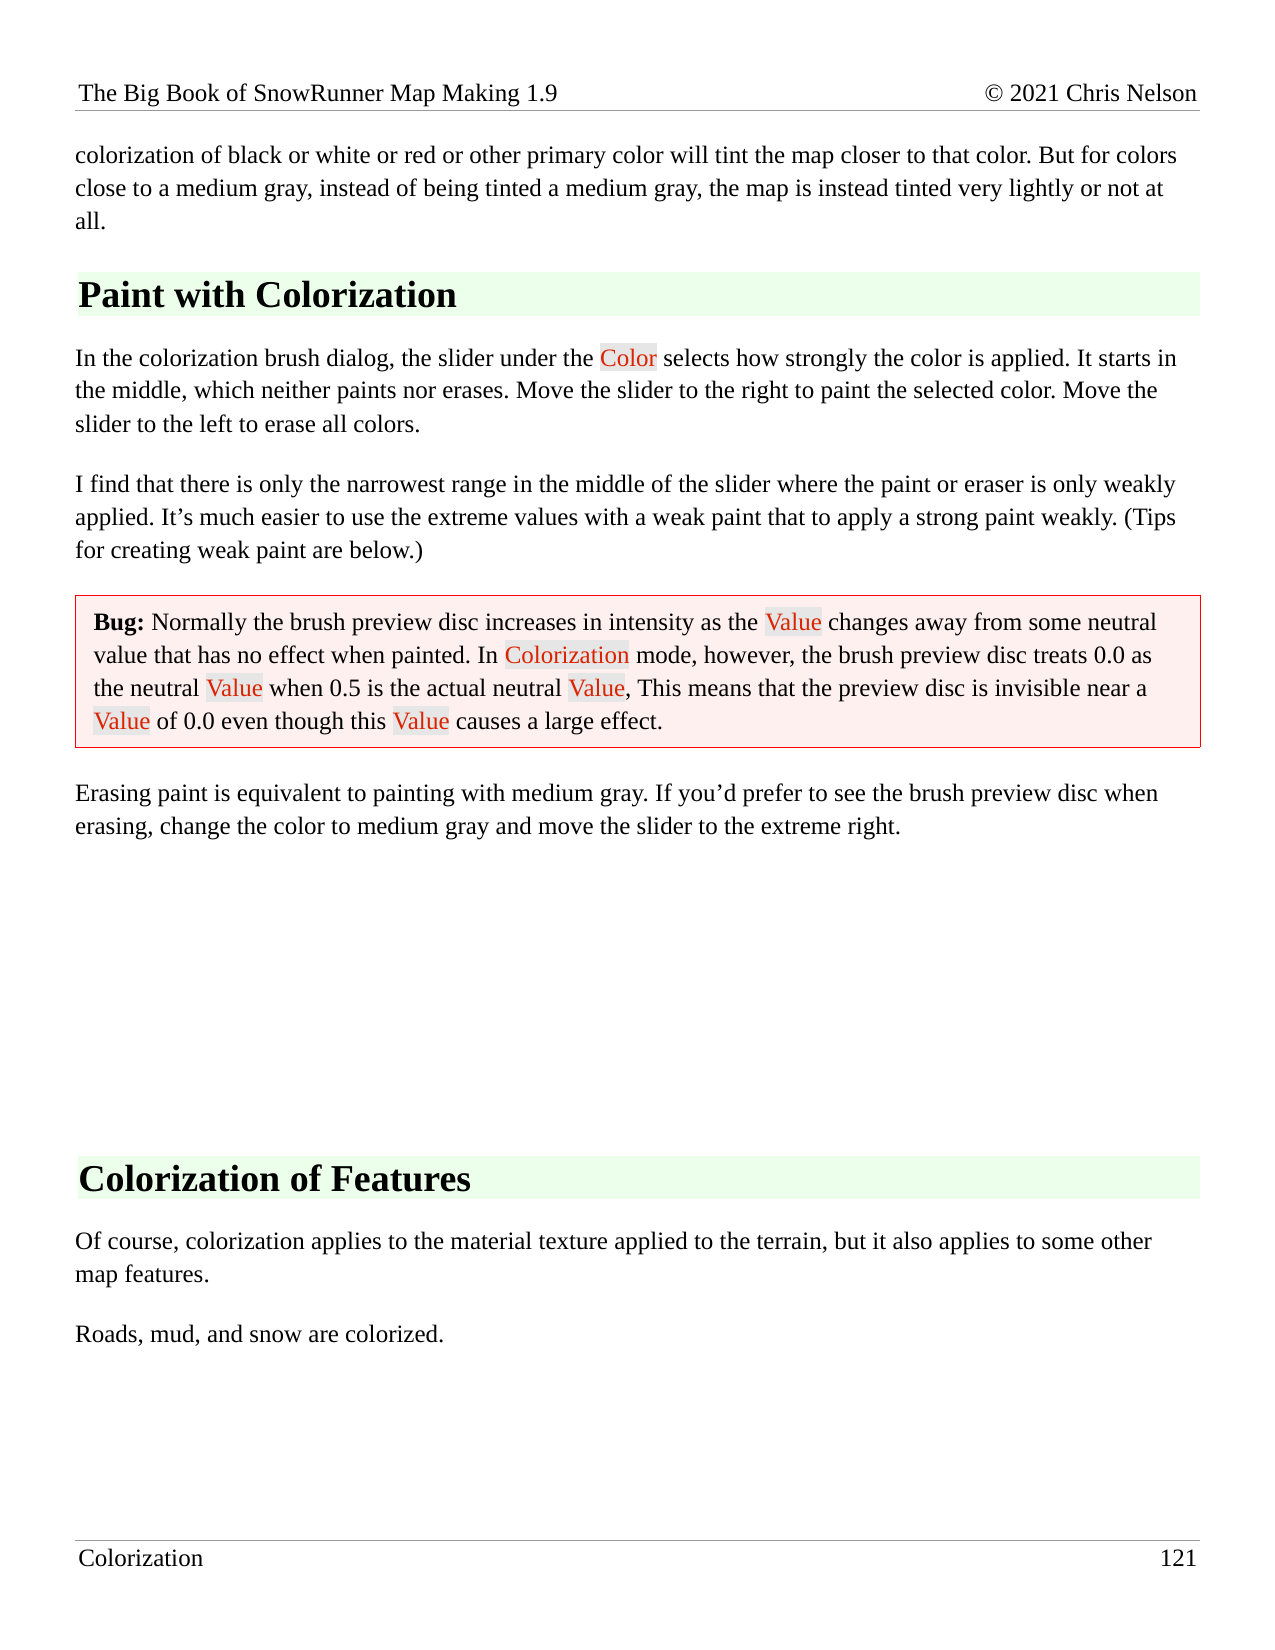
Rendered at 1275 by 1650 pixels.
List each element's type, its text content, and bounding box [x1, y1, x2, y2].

text colorization of black or white or red or other primary color will tint the map closer to that color. But for colors close to a medium gray, instead of being tinted a medium gray, the map is instead tinted very lightly or not at all. [75, 140, 1200, 235]
text Erasing paint is equivalent to painting with medium gray. If you’d prefer to see the brush preview disc when erasing, change the color to medium gray and move the slider to the extreme right. [75, 778, 1200, 840]
subtitle Paint with Colorization [78, 272, 1200, 316]
text Roads, mud, and snow are colorized. [75, 1319, 1200, 1348]
text I find that there is only the narrowest range in the middle of the slider where the paint or eraser is only weakly applied. It’s much easier to use the extreme values with a weak paint that to apply a strong paint weakly. (Tips for creating weak paint are below.) [75, 469, 1200, 563]
list Normally the brush preview disc increases in intensity as the Value changes away from some neutral value that has no effect when painted. In Colorization mode, however, the brush preview disc treats 0.0 as the neutral Value when 0.5 is the actual neutral Value, This means that the preview disc is invisible near a Value of 0.0 even though this Value causes a large effect. [76, 596, 1200, 747]
subtitle Colorization of Features [78, 1156, 1200, 1199]
text In the colorization brush dialog, the slider under the Color selects how strongly the color is applied. It starts in the middle, which neither paints nor erases. Move the slider to the right to paint the selected color. Move the slider to the left to erase all colors. [75, 343, 1200, 437]
text Of course, colorization applies to the material texture applied to the terrain, but it also applies to some other map features. [75, 1226, 1200, 1288]
